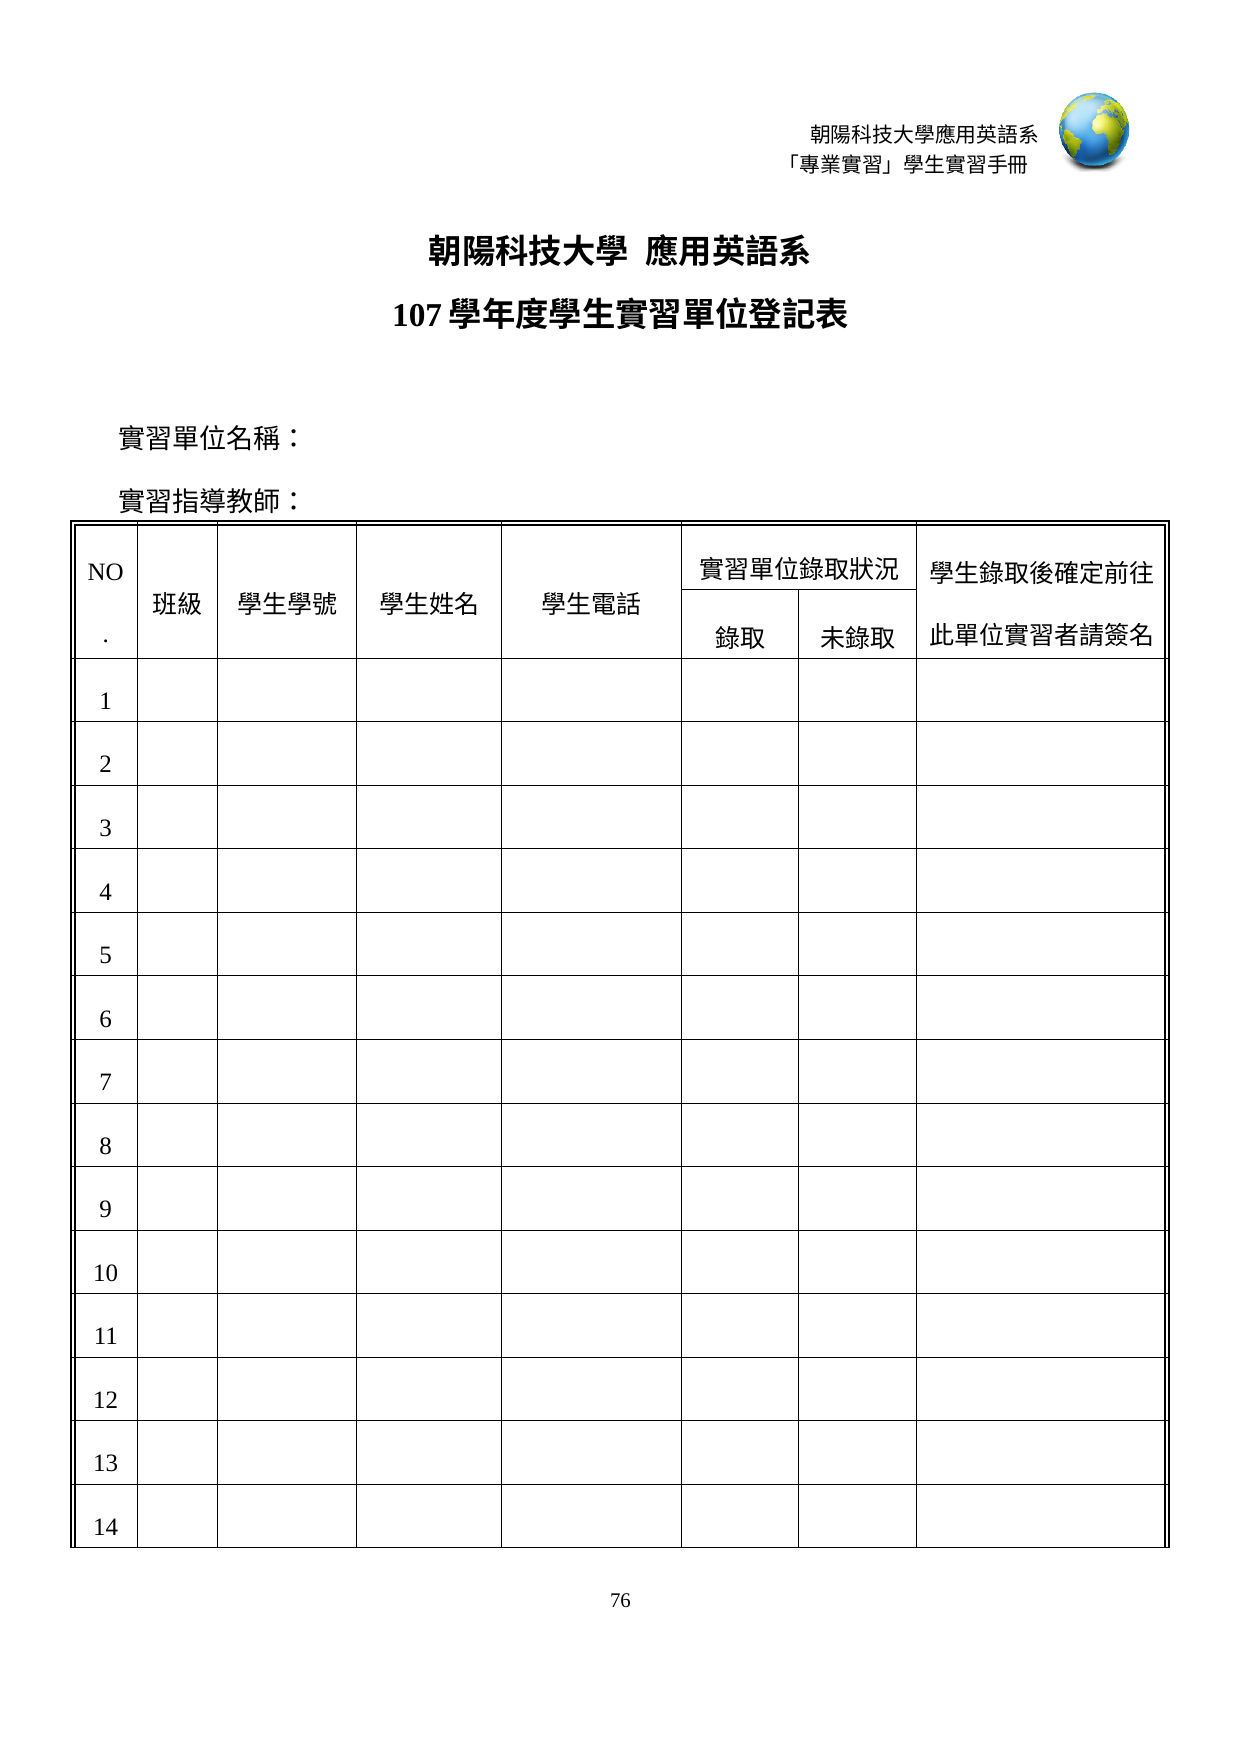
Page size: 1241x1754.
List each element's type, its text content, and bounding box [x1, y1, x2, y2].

table_cell [357, 659, 501, 721]
text 朝陽科技大學 應用英語系 [118, 208, 1122, 270]
table_cell [502, 722, 681, 785]
table_cell [799, 1358, 916, 1420]
table_cell [917, 1104, 1164, 1166]
table_cell [357, 1294, 501, 1357]
table_cell [917, 849, 1164, 912]
table_cell [502, 1231, 681, 1293]
table_cell [799, 1485, 916, 1547]
table_cell [799, 1421, 916, 1484]
table_cell 7 [76, 1040, 137, 1102]
table_cell [917, 913, 1164, 975]
table_cell [357, 1358, 501, 1420]
table_cell [138, 786, 217, 848]
table_cell 12 [76, 1358, 137, 1420]
table_cell 14 [76, 1485, 137, 1547]
table_cell [917, 722, 1164, 785]
table_cell [138, 1040, 217, 1102]
table_cell 6 [76, 976, 137, 1039]
table_cell [682, 659, 798, 721]
table_cell 1 [76, 659, 137, 721]
table_cell 錄取 [682, 590, 798, 658]
table_cell [218, 1040, 356, 1102]
table_cell [502, 849, 681, 912]
table_cell [917, 1421, 1164, 1484]
table_cell [357, 1485, 501, 1547]
table_cell [682, 1040, 798, 1102]
table_cell [218, 1104, 356, 1166]
table_cell [502, 786, 681, 848]
table_cell [218, 1294, 356, 1357]
table_cell [682, 1167, 798, 1229]
table_cell [502, 1485, 681, 1547]
table_cell [502, 1294, 681, 1357]
table_cell [682, 1421, 798, 1484]
table_cell [138, 913, 217, 975]
table_cell [502, 976, 681, 1039]
table_cell [799, 659, 916, 721]
table_cell [502, 1421, 681, 1484]
table_cell [357, 913, 501, 975]
table_cell [917, 1167, 1164, 1229]
table_cell [138, 849, 217, 912]
table_cell [682, 786, 798, 848]
table_cell [917, 786, 1164, 848]
table_cell [917, 1358, 1164, 1420]
table_cell [799, 1167, 916, 1229]
table_cell [218, 1167, 356, 1229]
table_cell [357, 1104, 501, 1166]
table_cell [218, 913, 356, 975]
table_cell [917, 1231, 1164, 1293]
table_header 學生電話 [502, 526, 681, 658]
table_cell [799, 786, 916, 848]
table_cell [799, 849, 916, 912]
text 107學年度學生實習單位登記表 [118, 270, 1122, 333]
table_cell [682, 1485, 798, 1547]
table_header NO. [76, 526, 137, 658]
table_cell [357, 722, 501, 785]
table_cell [138, 1485, 217, 1547]
table_cell [138, 1167, 217, 1229]
table_cell [138, 722, 217, 785]
text 實習指導教師： [118, 458, 1122, 520]
table_cell 未錄取 [799, 590, 916, 658]
table_cell [917, 1040, 1164, 1102]
table_cell [218, 1421, 356, 1484]
table_cell [682, 913, 798, 975]
table_cell [138, 1231, 217, 1293]
table_cell 2 [76, 722, 137, 785]
table_cell [218, 976, 356, 1039]
table_header 學生姓名 [357, 526, 501, 658]
table_cell [138, 976, 217, 1039]
table_cell 11 [76, 1294, 137, 1357]
table_cell [799, 913, 916, 975]
table_cell [218, 722, 356, 785]
table_cell 5 [76, 913, 137, 975]
table_cell [138, 1358, 217, 1420]
table_cell [218, 786, 356, 848]
table_cell [799, 1040, 916, 1102]
table_cell [799, 722, 916, 785]
table_cell [357, 1231, 501, 1293]
table_cell 8 [76, 1104, 137, 1166]
table_cell [682, 722, 798, 785]
table_cell [682, 976, 798, 1039]
table_cell 13 [76, 1421, 137, 1484]
table_cell [138, 1294, 217, 1357]
table_cell [917, 1485, 1164, 1547]
table_cell [917, 976, 1164, 1039]
table_cell [218, 1485, 356, 1547]
table_cell [357, 1040, 501, 1102]
table_cell [799, 1231, 916, 1293]
table_cell [502, 1358, 681, 1420]
table_cell [682, 1104, 798, 1166]
table_header 班級 [138, 526, 217, 658]
table_cell [138, 1104, 217, 1166]
table_cell [682, 1358, 798, 1420]
table_cell [917, 659, 1164, 721]
table_cell [799, 1294, 916, 1357]
table_header 學生錄取後確定前往此單位實習者請簽名 [917, 526, 1164, 658]
table_cell [502, 1104, 681, 1166]
table_cell [357, 786, 501, 848]
table_cell [799, 976, 916, 1039]
table_cell [502, 1040, 681, 1102]
table_cell [357, 1421, 501, 1484]
table_cell [218, 1231, 356, 1293]
table_cell [357, 849, 501, 912]
table_header 學生學號 [218, 526, 356, 658]
table_cell [502, 659, 681, 721]
table_cell 4 [76, 849, 137, 912]
table_cell [502, 913, 681, 975]
table_cell [917, 1294, 1164, 1357]
table_cell [502, 1167, 681, 1229]
table_cell [218, 659, 356, 721]
table_cell 3 [76, 786, 137, 848]
table_cell [682, 1231, 798, 1293]
table_cell 10 [76, 1231, 137, 1293]
table_cell [218, 1358, 356, 1420]
table_cell 9 [76, 1167, 137, 1229]
table_cell [138, 659, 217, 721]
table_cell [138, 1421, 217, 1484]
text 實習單位名稱： [118, 395, 1122, 458]
table_cell [357, 1167, 501, 1229]
table_header 實習單位錄取狀況 [682, 526, 916, 589]
table_cell [682, 849, 798, 912]
table_cell [218, 849, 356, 912]
table_cell [682, 1294, 798, 1357]
table_cell [357, 976, 501, 1039]
table_cell [799, 1104, 916, 1166]
